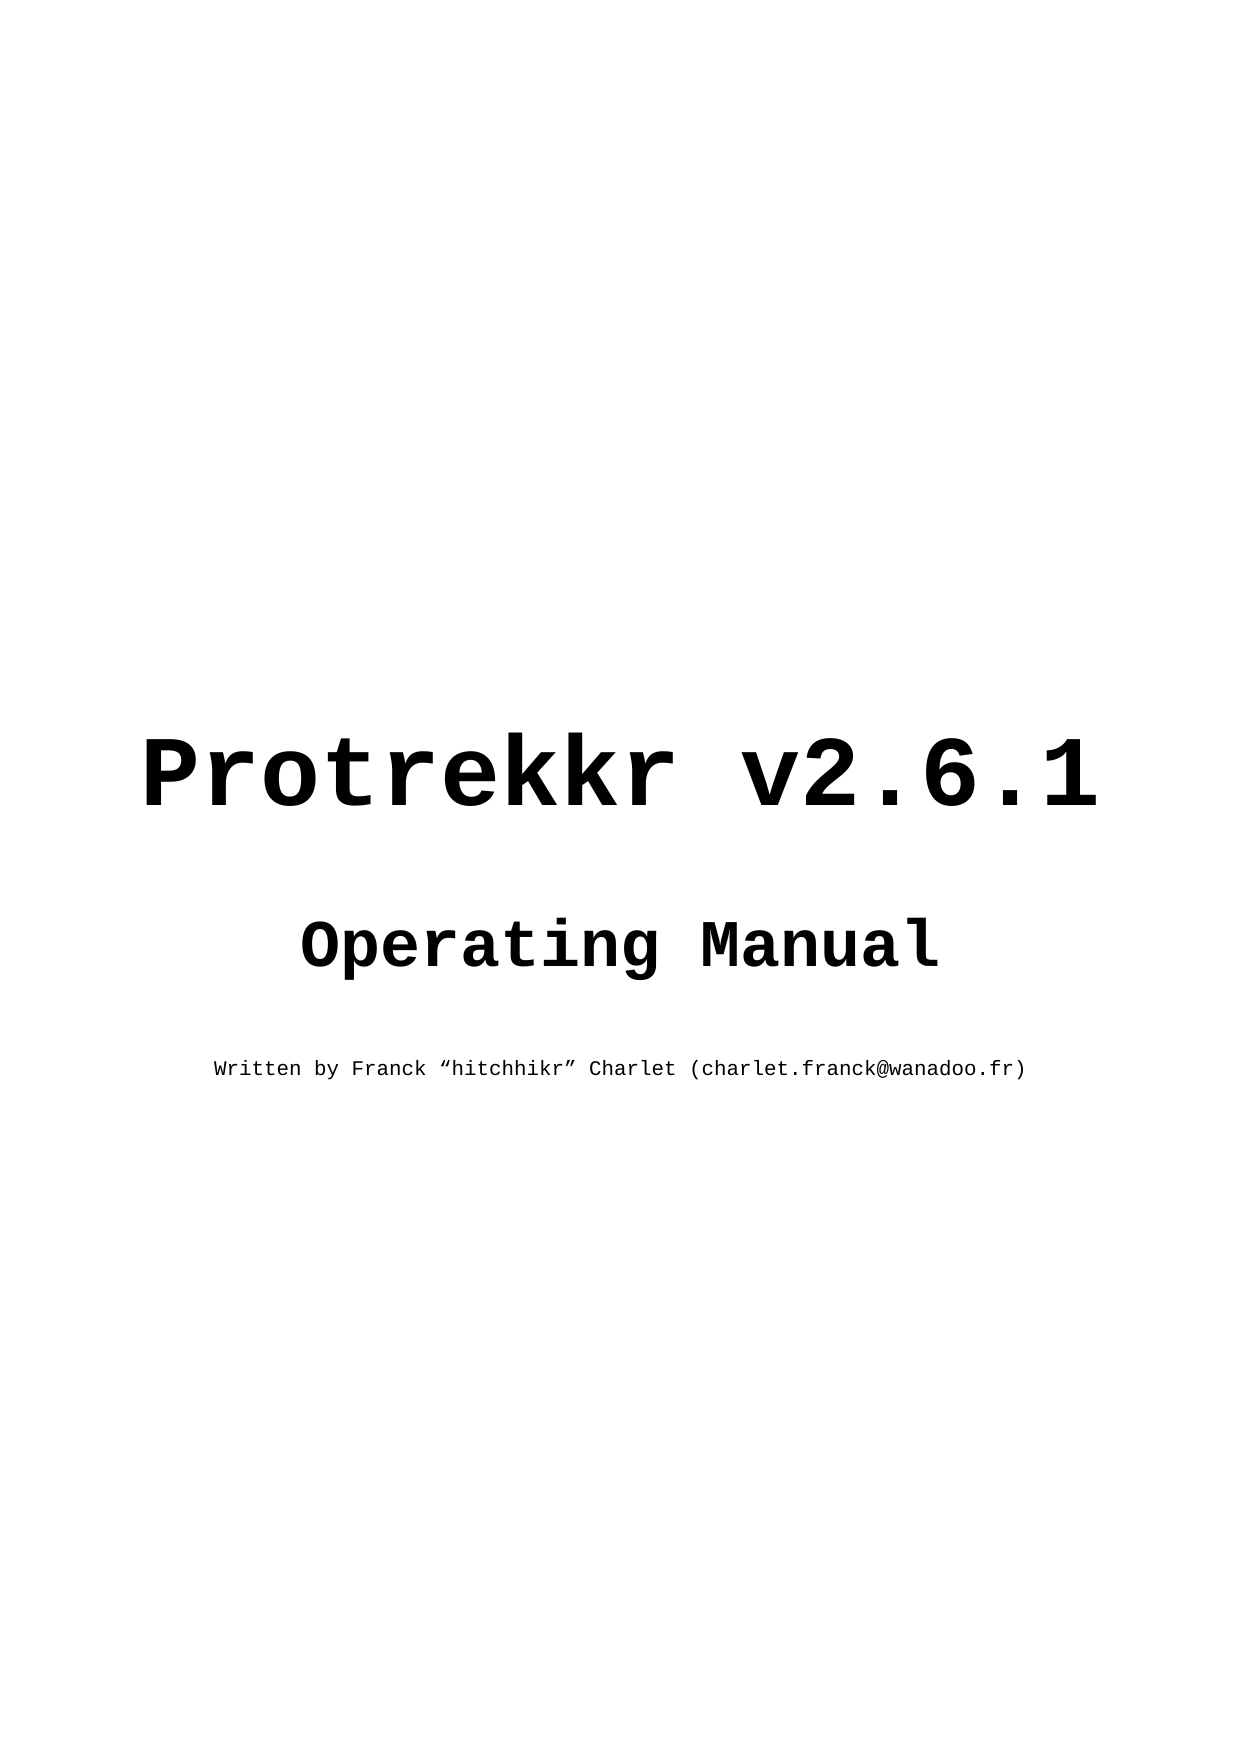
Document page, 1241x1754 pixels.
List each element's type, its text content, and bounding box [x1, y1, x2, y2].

text Protrekkr v2.6.1 [118, 722, 1122, 836]
text Operating Manual [118, 911, 1122, 987]
text Written by Franck “hitchhikr” Charlet (charlet.franck@wanadoo.fr) [118, 1058, 1122, 1081]
